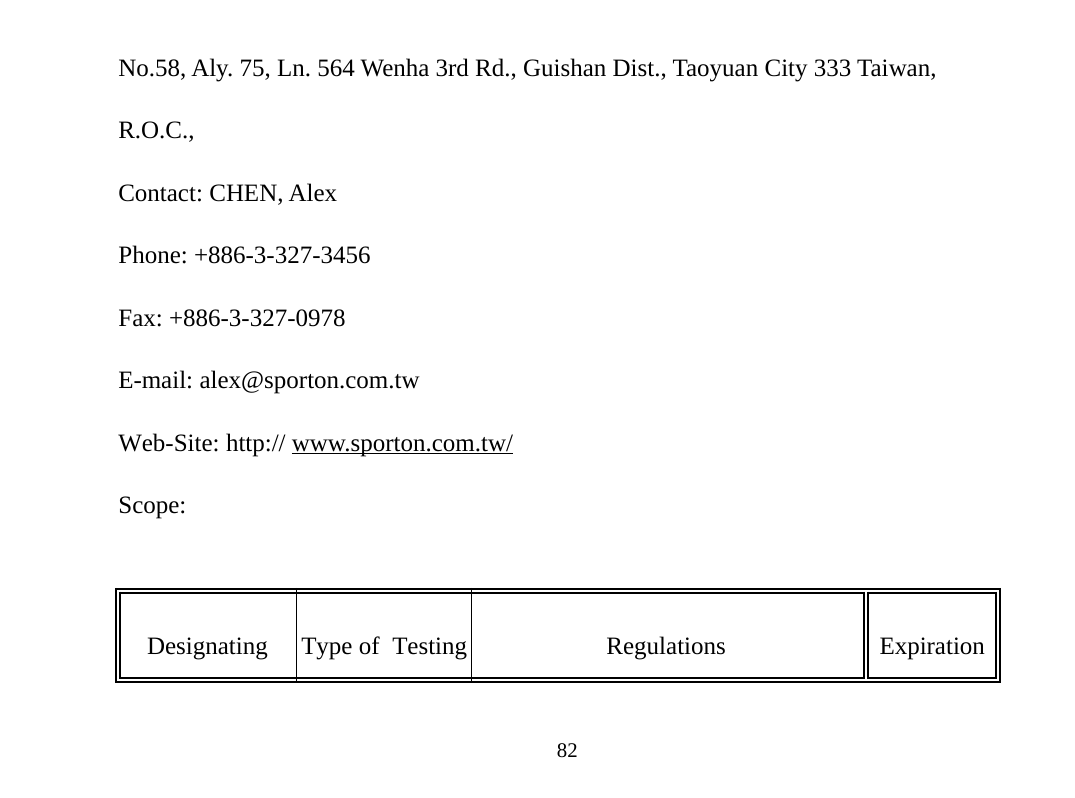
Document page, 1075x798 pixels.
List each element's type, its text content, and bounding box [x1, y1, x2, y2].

table_header Designating [121, 594, 296, 677]
table_header Expiration [869, 594, 995, 677]
text No.58, Aly. 75, Ln. 564 Wenha 3rd Rd., Guishan Dist., Taoyuan City 333 Taiwan, R.O.C., [118, 25, 1016, 150]
text Scope: [118, 463, 1016, 525]
text Contact: CHEN, Alex Phone: +886-3-327-3456 Fax: +886-3-327-0978 E-mail: alex@sporton.com.tw Web-Site: http:// www.sporton.com.tw/ [118, 150, 1016, 463]
table_header Regulations [472, 594, 863, 677]
table_header Type of Testing [297, 594, 471, 677]
